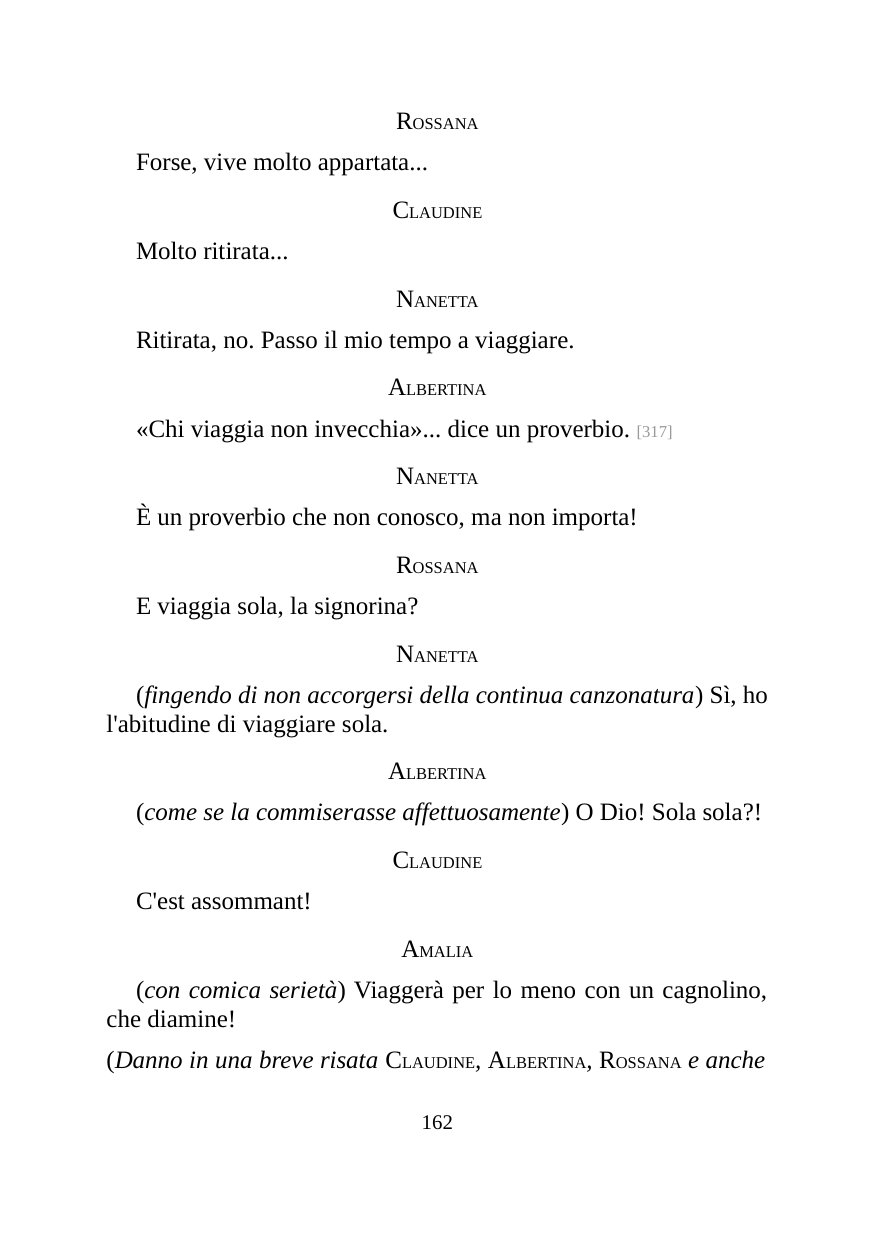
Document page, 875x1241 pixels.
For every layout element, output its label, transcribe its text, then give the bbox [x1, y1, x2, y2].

text E viaggia sola, la signorina? [106, 591, 768, 620]
text C'est assommant! [106, 886, 768, 915]
text «Chi viaggia non invecchia»... dice un proverbio. [317] [106, 414, 768, 442]
text (fingendo di non accorgersi della continua canzonatura) Sì, ho l'abitudine di viaggiare sola. [106, 680, 768, 737]
text Albertina [106, 756, 768, 785]
text Forse, vive molto appartata... [106, 147, 768, 176]
text Claudine [106, 195, 768, 224]
text È un proverbio che non conosco, ma non importa! [106, 502, 768, 531]
text Rossana [106, 106, 768, 135]
text Amalia [106, 934, 768, 962]
text Claudine [106, 845, 768, 874]
text Nanetta [106, 284, 768, 312]
text Nanetta [106, 639, 768, 667]
text Molto ritirata... [106, 236, 768, 265]
text Ritirata, no. Passo il mio tempo a viaggiare. [106, 325, 768, 354]
text (come se la commiserasse affettuosamente) O Dio! Sola sola?! [106, 797, 768, 826]
text (con comica serietà) Viaggerà per lo meno con un cagnolino, che diamine! [106, 975, 768, 1032]
text (Danno in una breve risata Claudine, Albertina, Rossana e anche [106, 1045, 768, 1074]
text Rossana [106, 550, 768, 579]
text Albertina [106, 372, 768, 401]
text Nanetta [106, 461, 768, 490]
